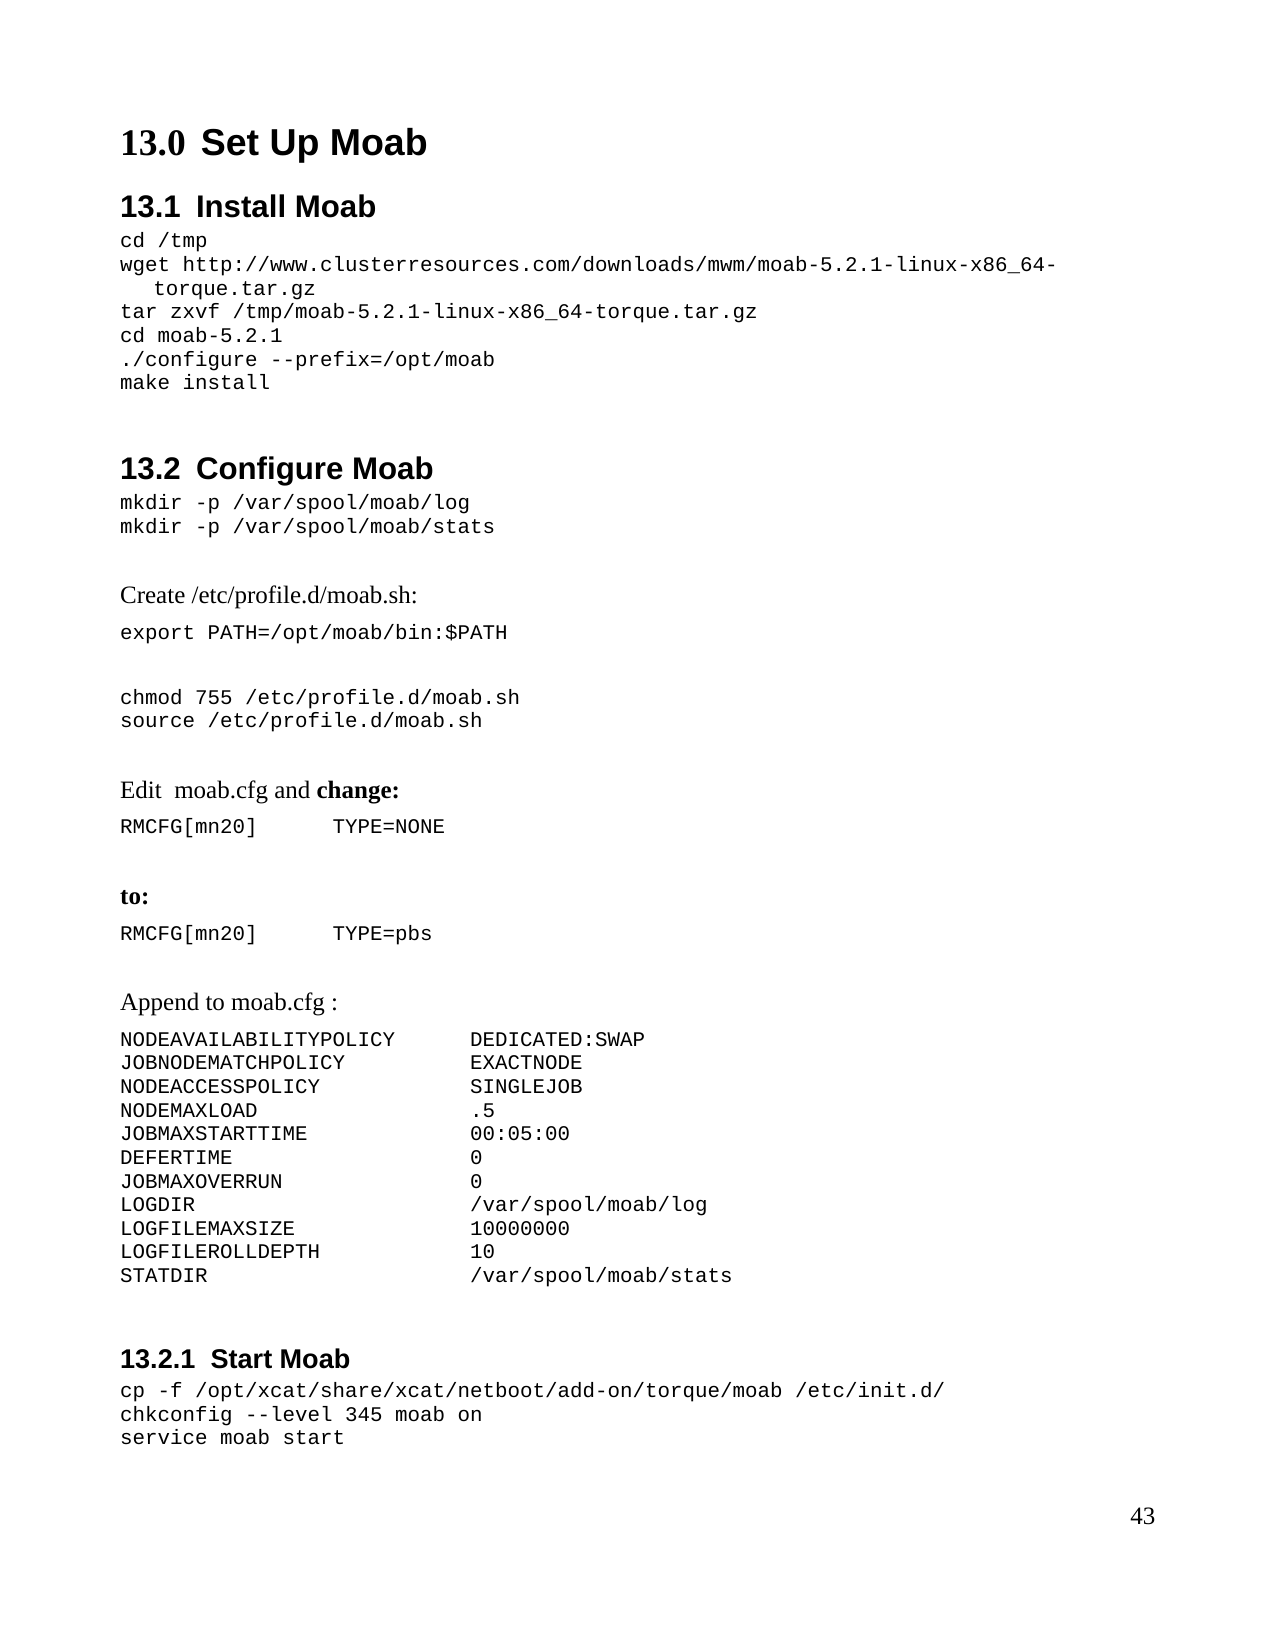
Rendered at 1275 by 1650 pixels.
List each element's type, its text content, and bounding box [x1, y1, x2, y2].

text mkdir -p /var/spool/moab/log [120, 492, 1155, 516]
text STATDIR /var/spool/moab/stats [120, 1265, 1155, 1289]
text Append to moab.cfg : [120, 987, 1155, 1016]
text JOBMAXOVERRUN 0 [120, 1171, 1155, 1194]
text chmod 755 /etc/profile.d/moab.sh [120, 687, 1155, 710]
text DEFERTIME 0 [120, 1147, 1155, 1171]
text cd moab-5.2.1 [120, 325, 1155, 349]
subtitle Configure Moab [120, 450, 1155, 486]
subtitle Start Moab [120, 1343, 1155, 1374]
text make install [120, 372, 1155, 396]
text cd /tmp [120, 231, 1155, 254]
text NODEAVAILABILITYPOLICY DEDICATED:SWAP [120, 1029, 1155, 1052]
text NODEMAXLOAD .5 [120, 1100, 1155, 1123]
text LOGFILEMAXSIZE 10000000 [120, 1218, 1155, 1242]
text cp -f /opt/xcat/share/xcat/netboot/add-on/torque/moab /etc/init.d/ [120, 1380, 1155, 1404]
text JOBMAXSTARTTIME 00:05:00 [120, 1123, 1155, 1147]
text JOBNODEMATCHPOLICY EXACTNODE [120, 1052, 1155, 1076]
text LOGFILEROLLDEPTH 10 [120, 1242, 1155, 1265]
text RMCFG[mn20] TYPE=pbs [120, 923, 1155, 946]
text service moab start [120, 1427, 1155, 1451]
text ./configure --prefix=/opt/moab [120, 349, 1155, 372]
text Create /etc/profile.d/moab.sh: [120, 581, 1155, 609]
text tar zxvf /tmp/moab-5.2.1-linux-x86_64-torque.tar.gz [120, 301, 1155, 325]
text RMCFG[mn20] TYPE=NONE [120, 816, 1155, 840]
text mkdir -p /var/spool/moab/stats [120, 516, 1155, 539]
subtitle Install Moab [120, 188, 1155, 224]
text LOGDIR /var/spool/moab/log [120, 1194, 1155, 1218]
text export PATH=/opt/moab/bin:$PATH [120, 622, 1155, 645]
text wget http://www.clusterresources.com/downloads/mwm/moab-5.2.1-linux-x86_64-torque.tar.gz [120, 254, 1155, 301]
text NODEACCESSPOLICY SINGLEJOB [120, 1076, 1155, 1100]
text Edit moab.cfg and change: [120, 775, 1155, 804]
text chkconfig --level 345 moab on [120, 1404, 1155, 1427]
text source /etc/profile.d/moab.sh [120, 710, 1155, 734]
subtitle Set Up Moab [120, 120, 1155, 163]
text to: [120, 881, 1155, 910]
